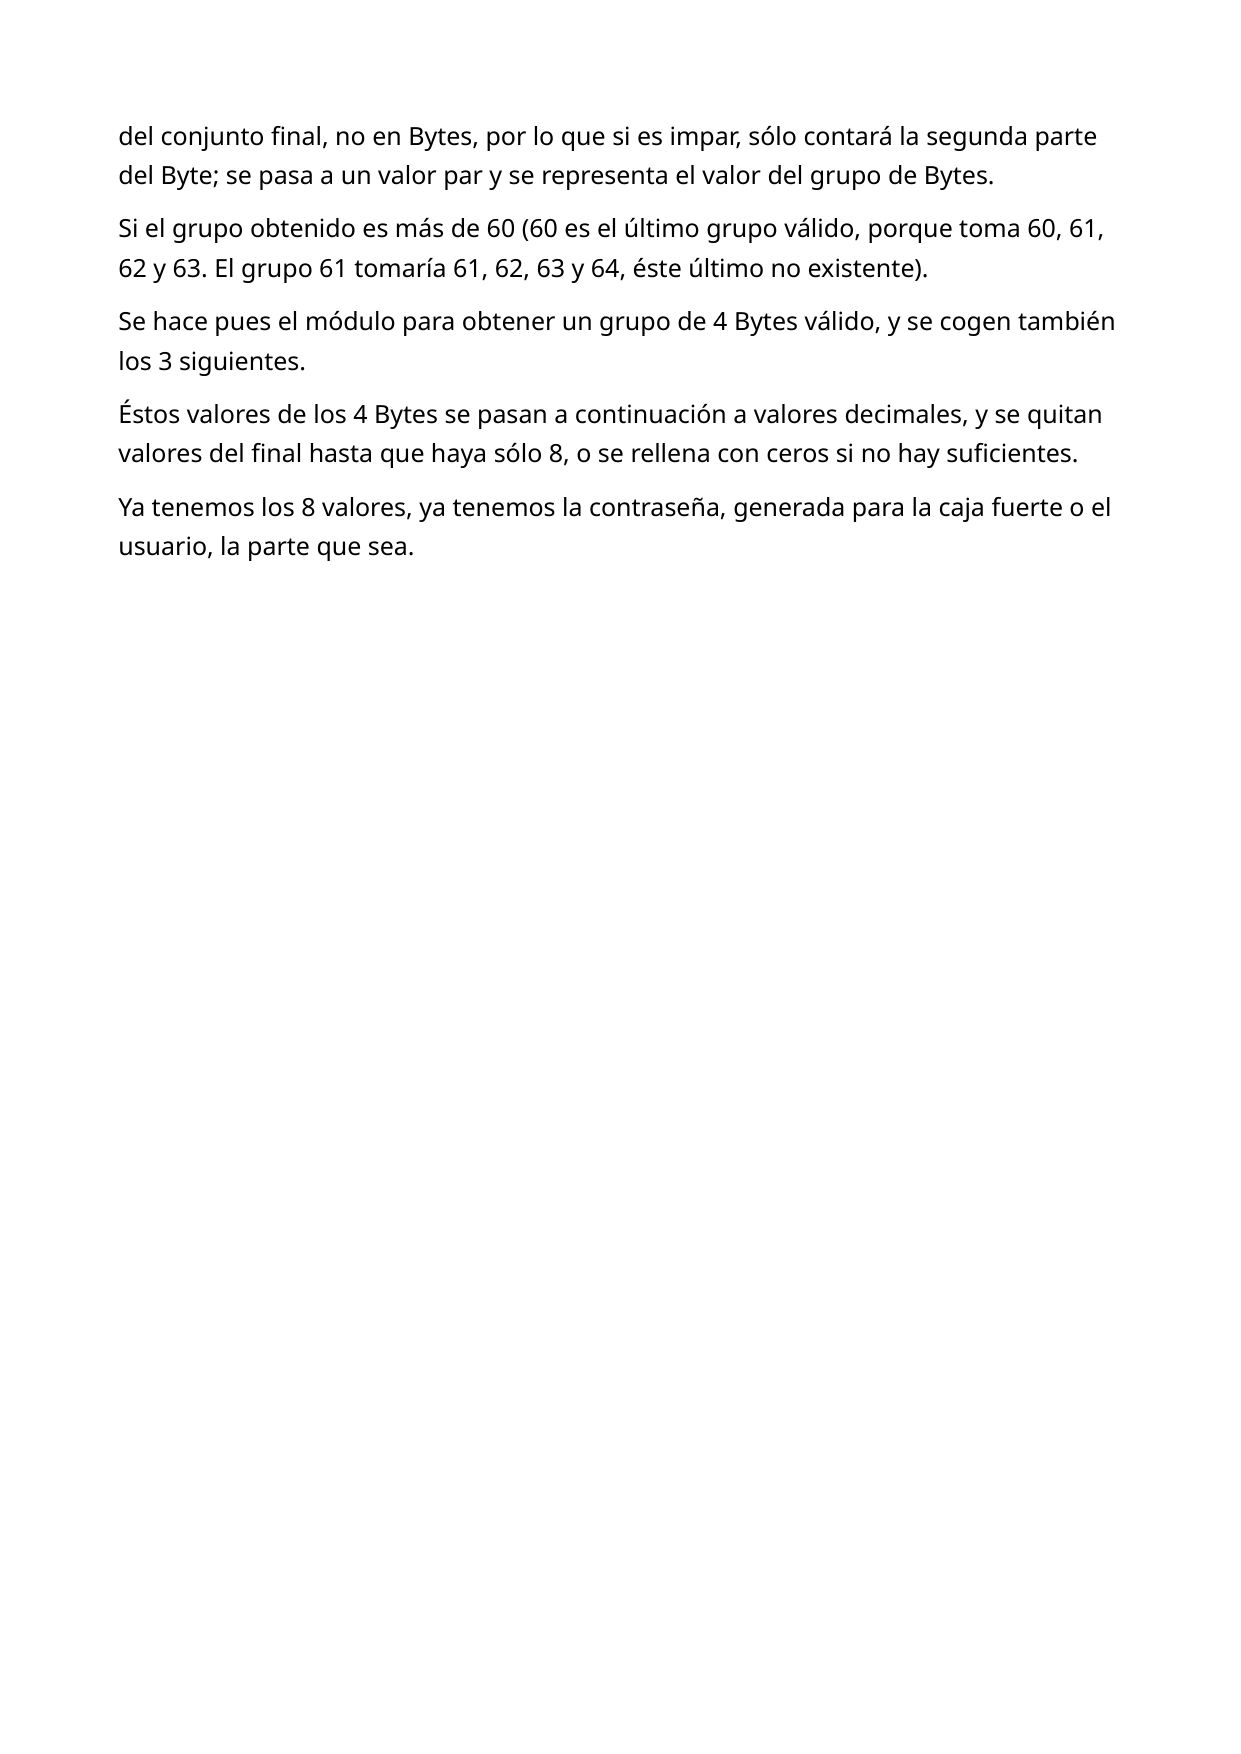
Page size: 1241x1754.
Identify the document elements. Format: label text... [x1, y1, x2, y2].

text del conjunto final, no en Bytes, por lo que si es impar, sólo contará la segunda parte del Byte; se pasa a un valor par y se representa el valor del grupo de Bytes. [118, 118, 1122, 191]
text Ya tenemos los 8 valores, ya tenemos la contraseña, generada para la caja fuerte o el usuario, la parte que sea. [118, 490, 1122, 563]
text Éstos valores de los 4 Bytes se pasan a continuación a valores decimales, y se quitan valores del final hasta que haya sólo 8, o se rellena con ceros si no hay suficientes. [118, 397, 1122, 470]
text Se hace pues el módulo para obtener un grupo de 4 Bytes válido, y se cogen también los 3 siguientes. [118, 304, 1122, 377]
text Si el grupo obtenido es más de 60 (60 es el último grupo válido, porque toma 60, 61, 62 y 63. El grupo 61 tomaría 61, 62, 63 y 64, éste último no existente). [118, 211, 1122, 284]
